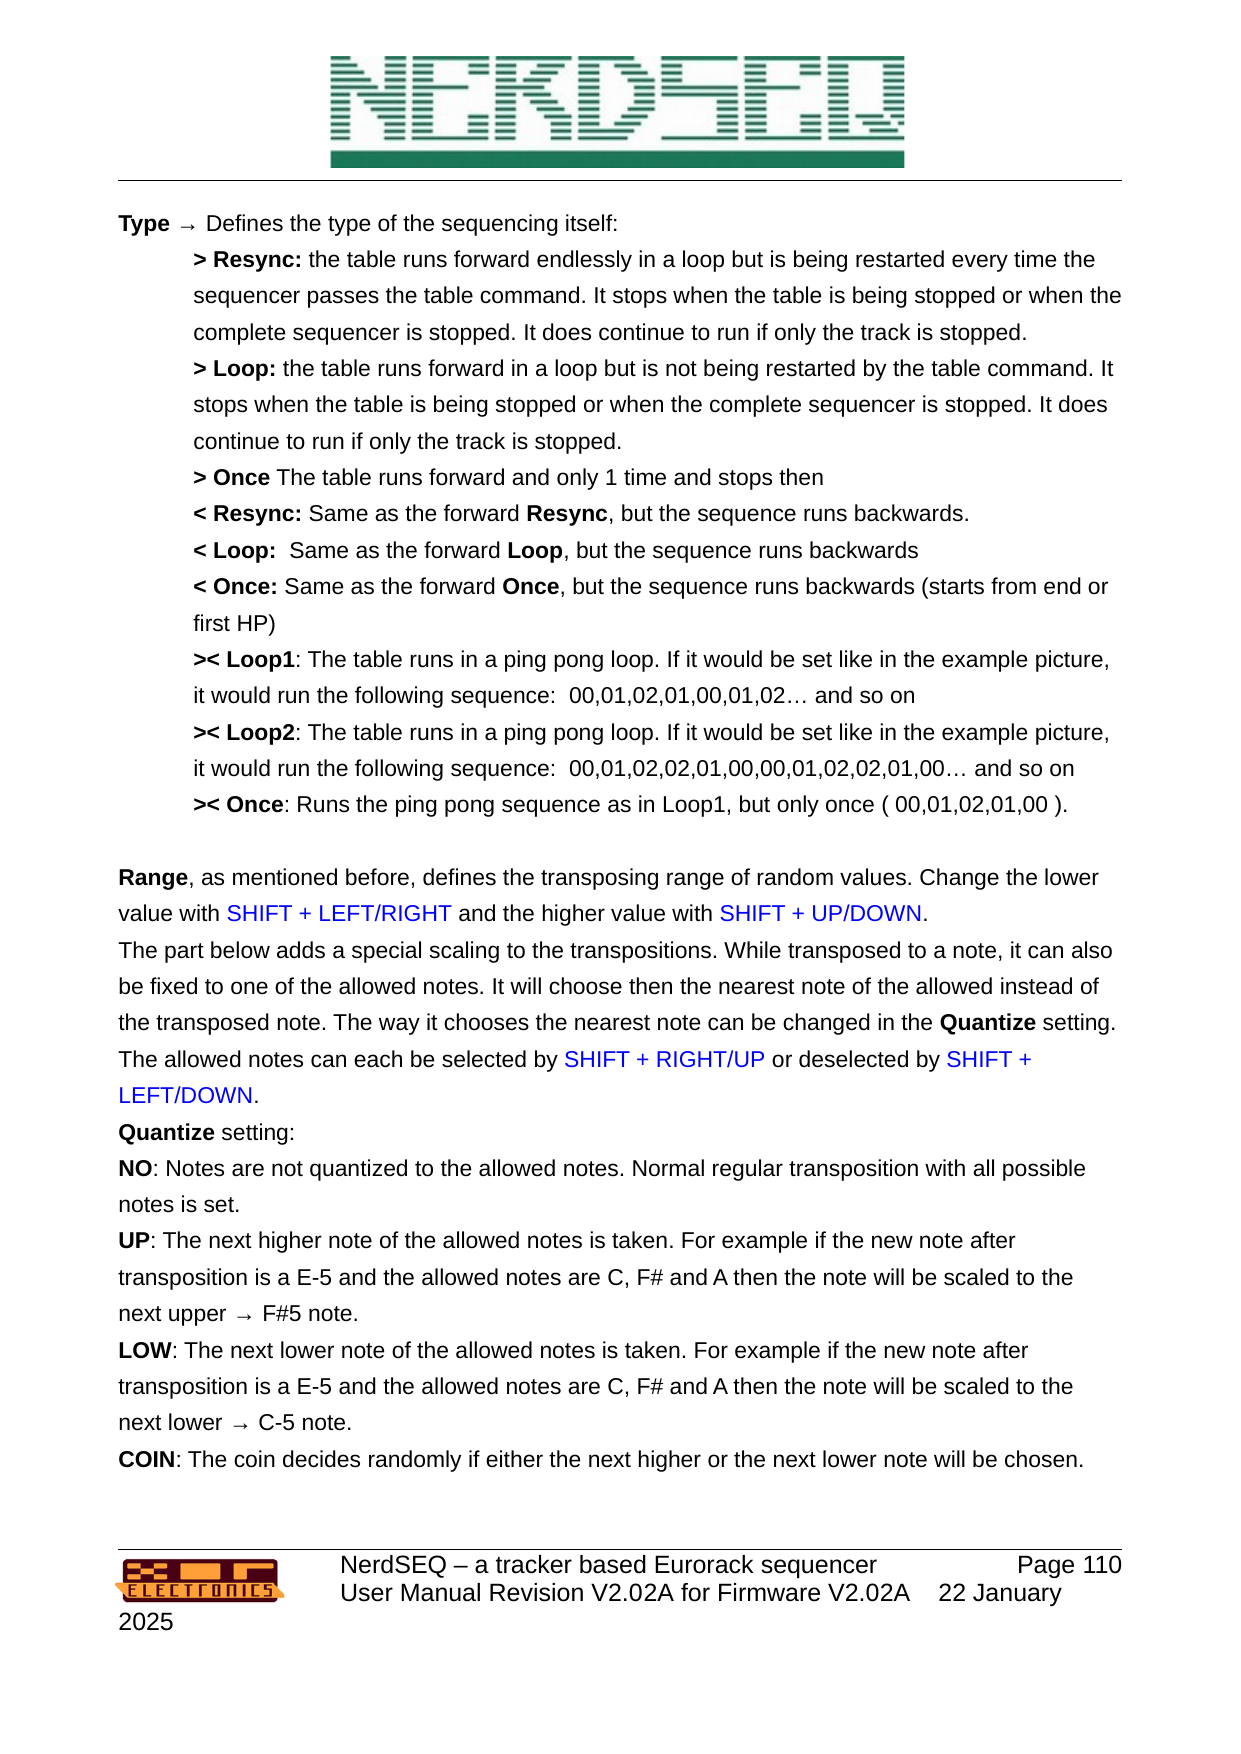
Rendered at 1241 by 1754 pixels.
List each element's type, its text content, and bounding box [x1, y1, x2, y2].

text >< Loop1: The table runs in a ping pong loop. If it would be set like in the example picture, it would run the following sequence: 00,01,02,01,00,01,02… and so on [193, 646, 1122, 708]
picture [330, 56, 905, 168]
picture [115, 1555, 285, 1605]
text < Loop: Same as the forward Loop, but the sequence runs backwards [193, 537, 1122, 563]
text >< Loop2: The table runs in a ping pong loop. If it would be set like in the example picture, it would run the following sequence: 00,01,02,02,01,00,00,01,02,02,01,00… and so on [193, 718, 1122, 781]
text >< Once: Runs the ping pong sequence as in Loop1, but only once ( 00,01,02,01,00 ). [193, 791, 1122, 818]
text LOW: The next lower note of the allowed notes is taken. For example if the new note after transposition is a E-5 and the allowed notes are C, F# and A then the note will be scaled to the next lower → C-5 note. [118, 1337, 1122, 1436]
text Type → Defines the type of the sequencing itself: [118, 209, 1122, 236]
text The part below adds a special scaling to the transpositions. While transposed to a note, it can also be fixed to one of the allowed notes. It will choose then the nearest note of the allowed instead of the transposed note. The way it chooses the nearest note can be changed in the Quantize setting. The allowed notes can each be selected by SHIFT + RIGHT/UP or deselected by SHIFT + LEFT/DOWN. [118, 937, 1122, 1108]
text UP: The next higher note of the allowed notes is taken. For example if the new note after transposition is a E-5 and the allowed notes are C, F# and A then the note will be scaled to the next upper → F#5 note. [118, 1227, 1122, 1327]
text > Loop: the table runs forward in a loop but is not being restarted by the table command. It stops when the table is being stopped or when the complete sequencer is stopped. It does continue to run if only the track is stopped. [193, 355, 1122, 454]
text < Once: Same as the forward Once, but the sequence runs backwards (starts from end or first HP) [193, 573, 1122, 636]
text Range, as mentioned before, defines the transposing range of random values. Change the lower value with SHIFT + LEFT/RIGHT and the higher value with SHIFT + UP/DOWN. [118, 864, 1122, 927]
text > Resync: the table runs forward endlessly in a loop but is being restarted every time the sequencer passes the table command. It stops when the table is being stopped or when the complete sequencer is stopped. It does continue to run if only the track is stopped. [193, 246, 1122, 345]
text Quantize setting: [118, 1118, 1122, 1145]
text COIN: The coin decides randomly if either the next higher or the next lower note will be chosen. [118, 1446, 1122, 1472]
text < Resync: Same as the forward Resync, but the sequence runs backwards. [193, 500, 1122, 527]
text NO: Notes are not quantized to the allowed notes. Normal regular transposition with all possible notes is set. [118, 1155, 1122, 1217]
text > Once The table runs forward and only 1 time and stops then [193, 464, 1122, 490]
